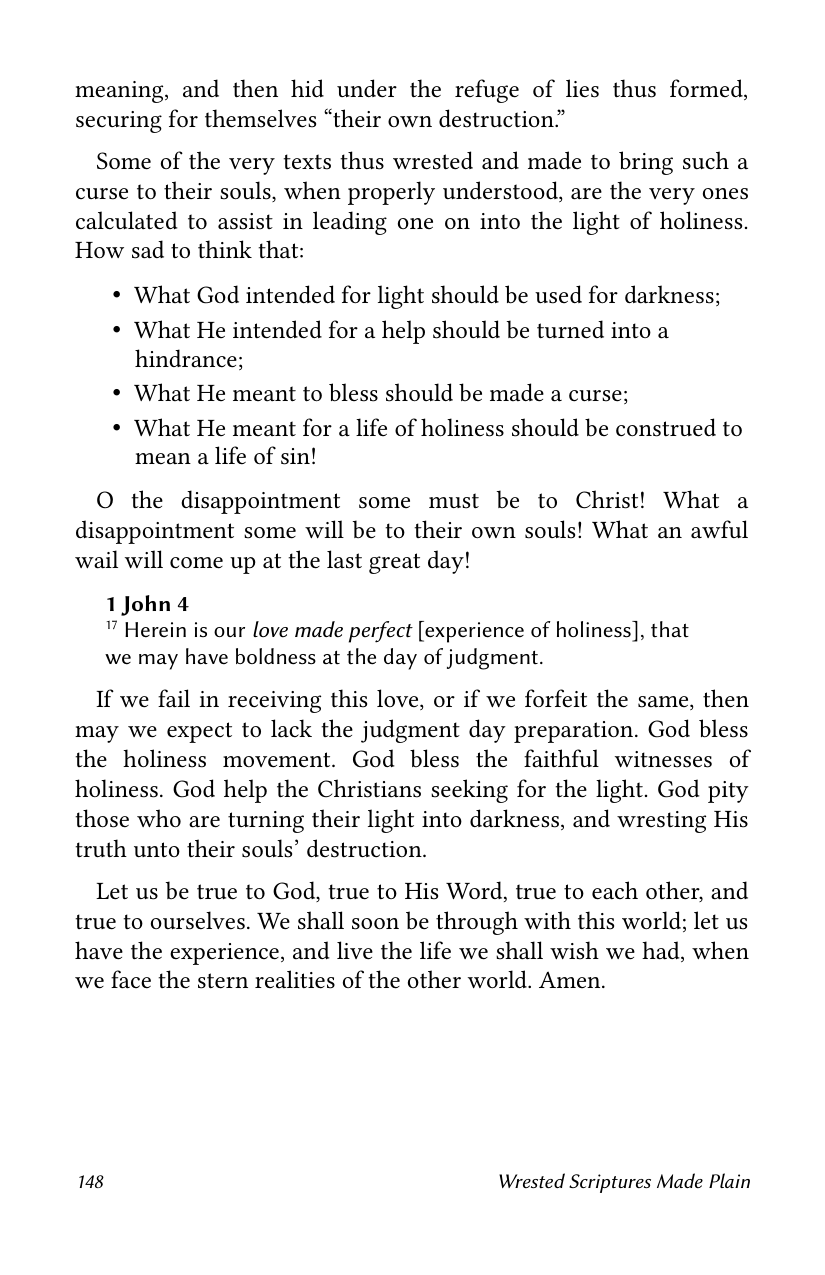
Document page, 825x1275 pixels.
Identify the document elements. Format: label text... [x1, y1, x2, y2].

text Some of the very texts thus wrested and made to bring such a curse to their souls, when properly understood, are the very ones calculated to assist in leading one on into the light of holiness. How sad to think that: [75, 147, 750, 265]
text 1 John 4 [105, 591, 750, 617]
text Let us be true to God, true to His Word, true to each other, and true to ourselves. We shall soon be through with this world; let us have the experience, and live the life we shall wish we had, when we face the stern realities of the other world. Amen. [75, 877, 750, 995]
list What He meant for a life of holiness should be construed to mean a life of sin! [112, 414, 750, 471]
text If we fail in receiving this love, or if we forfeit the same, then may we expect to lack the judgment day preparation. God bless the holiness movement. God bless the faithful witnesses of holiness. God help the Christians seeking for the light. God pity those who are turning their light into darkness, and wresting His truth unto their souls’ destruction. [75, 685, 750, 863]
text O the disappointment some must be to Christ! What a disappointment some will be to their own souls! What an awful wail will come up at the last great day! [75, 486, 750, 574]
text 17 Herein is our love made perfect [experience of holiness], that we may have boldness at the day of judgment. [105, 617, 720, 670]
list What God intended for light should be used for darkness; [112, 281, 750, 310]
list What He meant to bless should be made a curse; [112, 379, 750, 408]
text meaning, and then hid under the refuge of lies thus formed, securing for themselves “their own destruction.” [75, 75, 750, 133]
list What He intended for a help should be turned into a hindrance; [112, 316, 750, 373]
